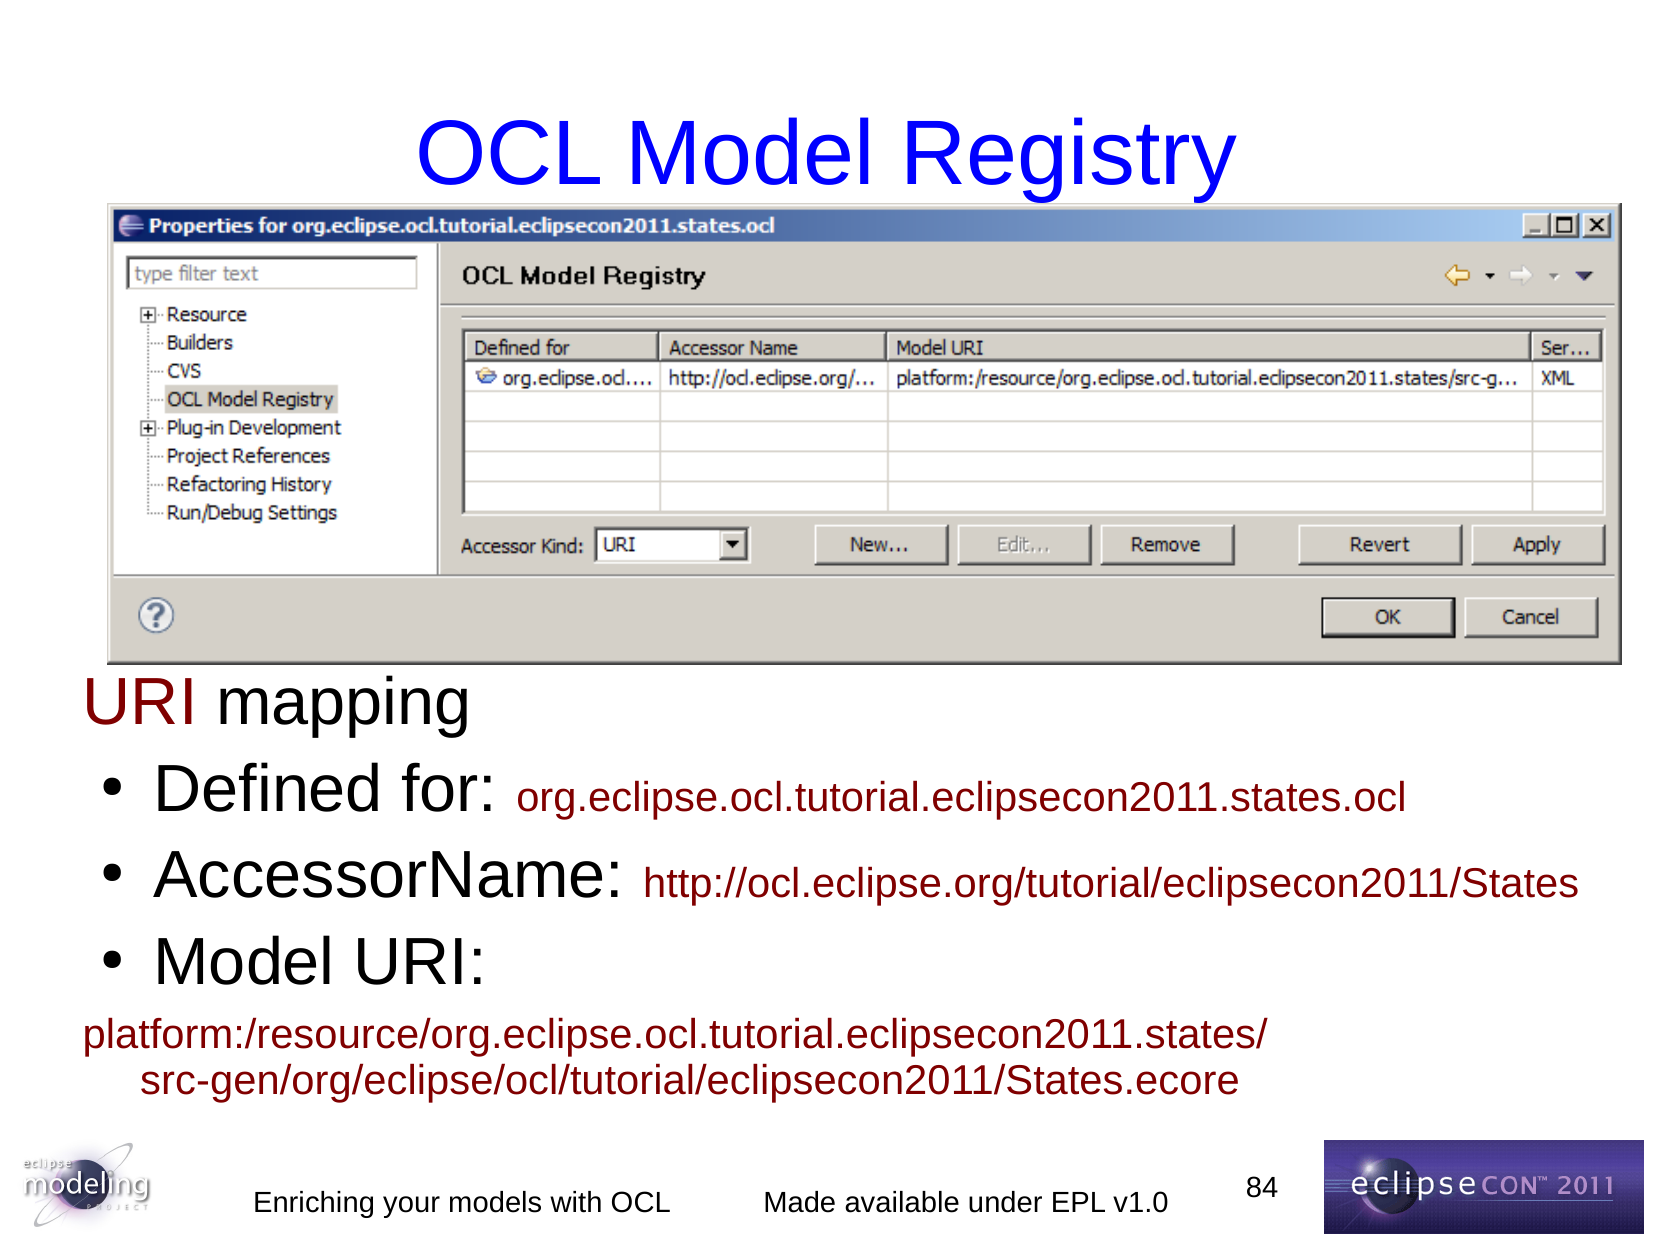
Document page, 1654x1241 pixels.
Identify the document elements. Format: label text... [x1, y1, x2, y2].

picture [1324, 1140, 1644, 1234]
list URI mapping Defined for: org.eclipse.ocl.tutorial.eclipsecon2011.states.ocl AccessorName: http://ocl.eclipse.org/tutorial/eclipsecon2011/States Model URI: platform:/resource/org.eclipse.ocl.tutorial.eclipsecon2011.states/ src-gen/org/eclipse/ocl/tutorial/eclipsecon2011/States.ecore [82, 664, 1624, 1114]
title OCL Model Registry [82, 56, 1571, 250]
picture [107, 203, 1622, 664]
picture [9, 1136, 156, 1235]
